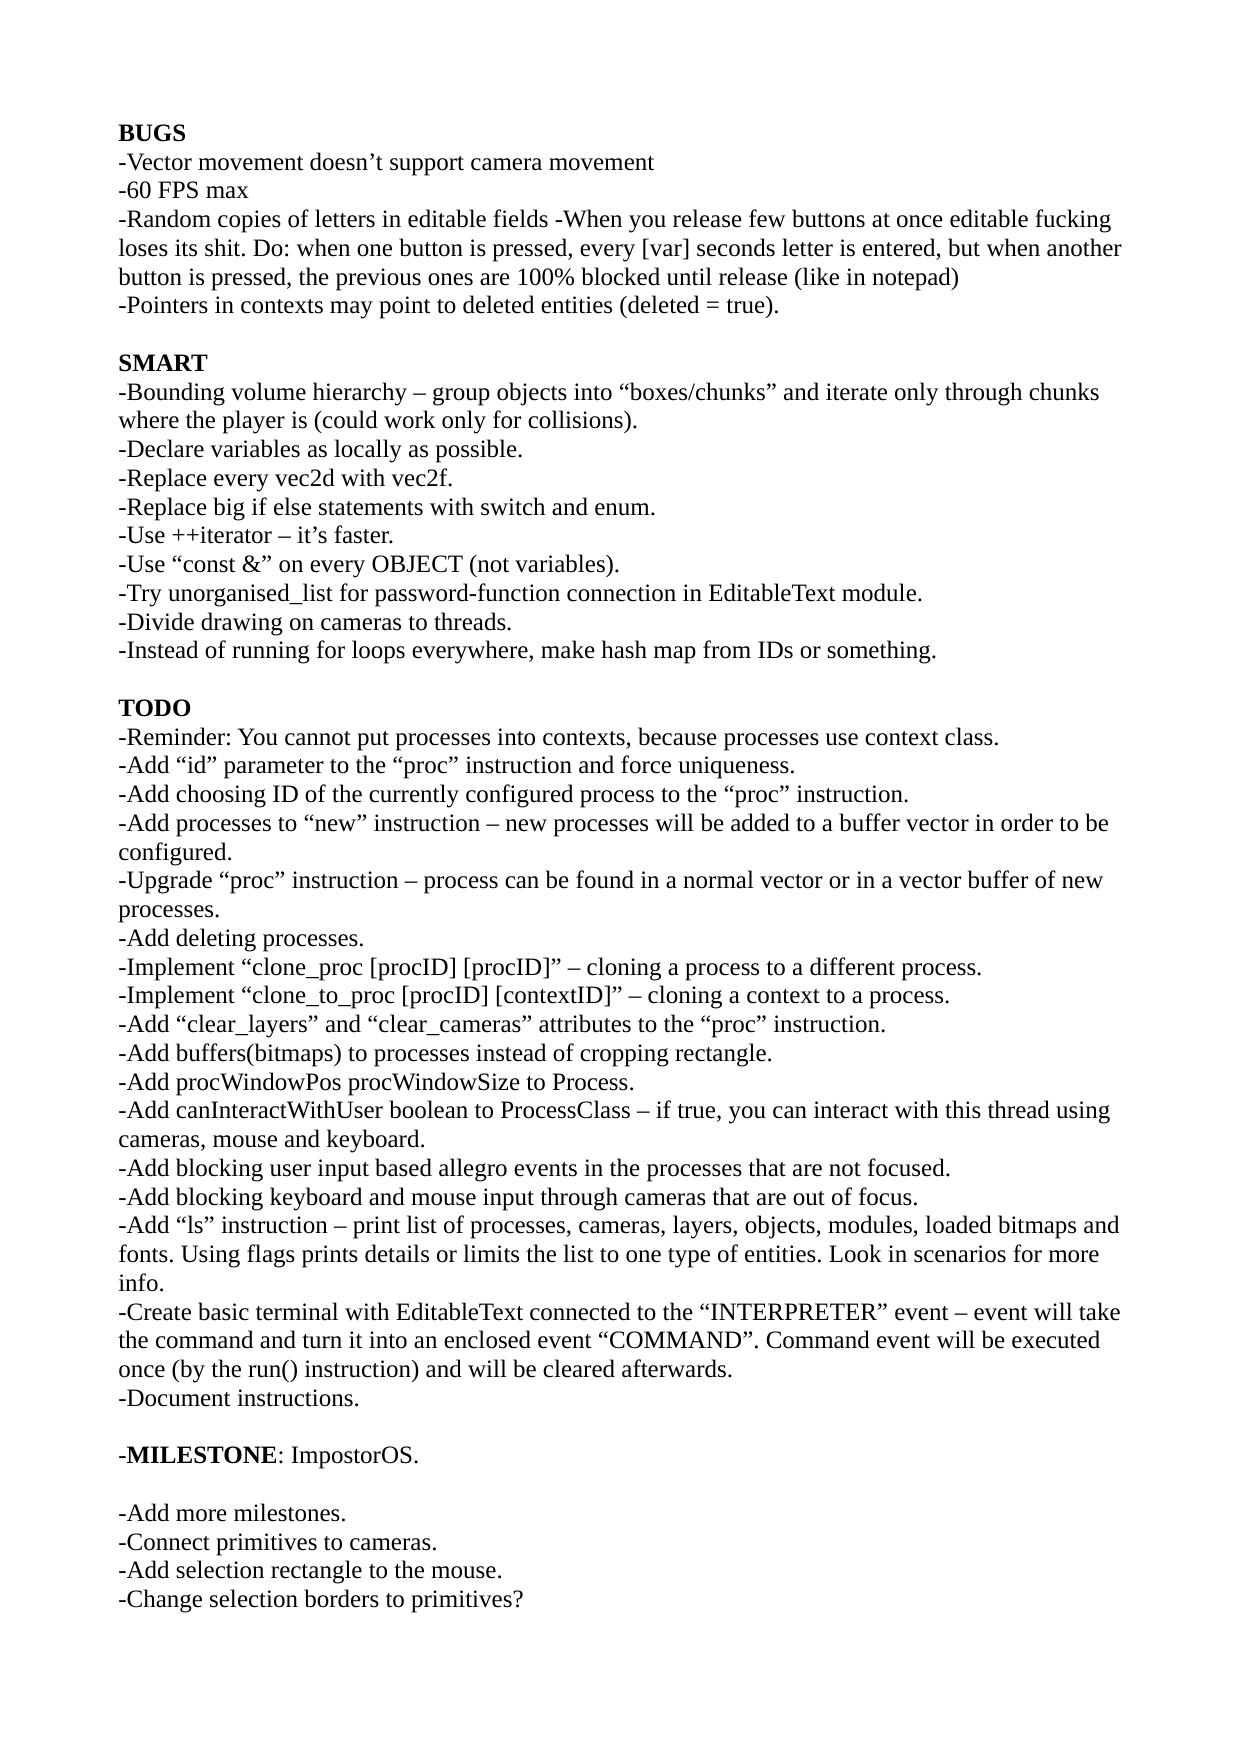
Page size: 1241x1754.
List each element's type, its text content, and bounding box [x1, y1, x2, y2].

text -Use ++iterator – it’s faster. [118, 521, 1122, 549]
text -Document instructions. [118, 1383, 1122, 1412]
text -Use “const &” on every OBJECT (not variables). [118, 549, 1122, 578]
text -Divide drawing on cameras to threads. [118, 607, 1122, 636]
text BUGS [118, 118, 1122, 147]
text -Add buffers(bitmaps) to processes instead of cropping rectangle. [118, 1038, 1122, 1067]
text -Add “clear_layers” and “clear_cameras” attributes to the “proc” instruction. [118, 1009, 1122, 1038]
text -Implement “clone_proc [procID] [procID]” – cloning a process to a different process. [118, 952, 1122, 981]
text -Create basic terminal with EditableText connected to the “INTERPRETER” event – event will take the command and turn it into an enclosed event “COMMAND”. Command event will be executed once (by the run() instruction) and will be cleared afterwards. [118, 1297, 1122, 1383]
text -Add canInteractWithUser boolean to ProcessClass – if true, you can interact with this thread using cameras, mouse and keyboard. [118, 1096, 1122, 1153]
text -Upgrade “proc” instruction – process can be found in a normal vector or in a vector buffer of new processes. [118, 866, 1122, 923]
text -Implement “clone_to_proc [procID] [contextID]” – cloning a context to a process. [118, 981, 1122, 1009]
text -Add processes to “new” instruction – new processes will be added to a buffer vector in order to be configured. [118, 808, 1122, 866]
text -Add more milestones. [118, 1498, 1122, 1527]
text -Instead of running for loops everywhere, make hash map from IDs or something. [118, 636, 1122, 664]
text -Random copies of letters in editable fields -When you release few buttons at once editable fucking loses its shit. Do: when one button is pressed, every [var] seconds letter is entered, but when another button is pressed, the previous ones are 100% blocked until release (like in notepad) [118, 204, 1122, 291]
text -Replace every vec2d with vec2f. [118, 463, 1122, 492]
text -Bounding volume hierarchy – group objects into “boxes/chunks” and iterate only through chunks where the player is (could work only for collisions). [118, 377, 1122, 434]
text -Replace big if else statements with switch and enum. [118, 492, 1122, 521]
text -Add blocking keyboard and mouse input through cameras that are out of focus. [118, 1182, 1122, 1211]
text -Add deleting processes. [118, 923, 1122, 952]
text -60 FPS max [118, 176, 1122, 204]
text -Add choosing ID of the currently configured process to the “proc” instruction. [118, 779, 1122, 808]
text -Pointers in contexts may point to deleted entities (deleted = true). [118, 291, 1122, 319]
text -Add “ls” instruction – print list of processes, cameras, layers, objects, modules, loaded bitmaps and fonts. Using flags prints details or limits the list to one type of entities. Look in scenarios for more info. [118, 1211, 1122, 1297]
text SMART [118, 348, 1122, 377]
text TODO [118, 693, 1122, 722]
text -Add selection rectangle to the mouse. [118, 1556, 1122, 1584]
text -Reminder: You cannot put processes into contexts, because processes use context class. [118, 722, 1122, 751]
text -MILESTONE: ImpostorOS. [118, 1441, 1122, 1469]
text -Connect primitives to cameras. [118, 1527, 1122, 1556]
text -Declare variables as locally as possible. [118, 434, 1122, 463]
text -Try unorganised_list for password-function connection in EditableText module. [118, 578, 1122, 607]
text -Vector movement doesn’t support camera movement [118, 147, 1122, 176]
text -Change selection borders to primitives? [118, 1584, 1122, 1613]
text -Add procWindowPos procWindowSize to Process. [118, 1067, 1122, 1096]
text -Add “id” parameter to the “proc” instruction and force uniqueness. [118, 751, 1122, 779]
text -Add blocking user input based allegro events in the processes that are not focused. [118, 1153, 1122, 1182]
